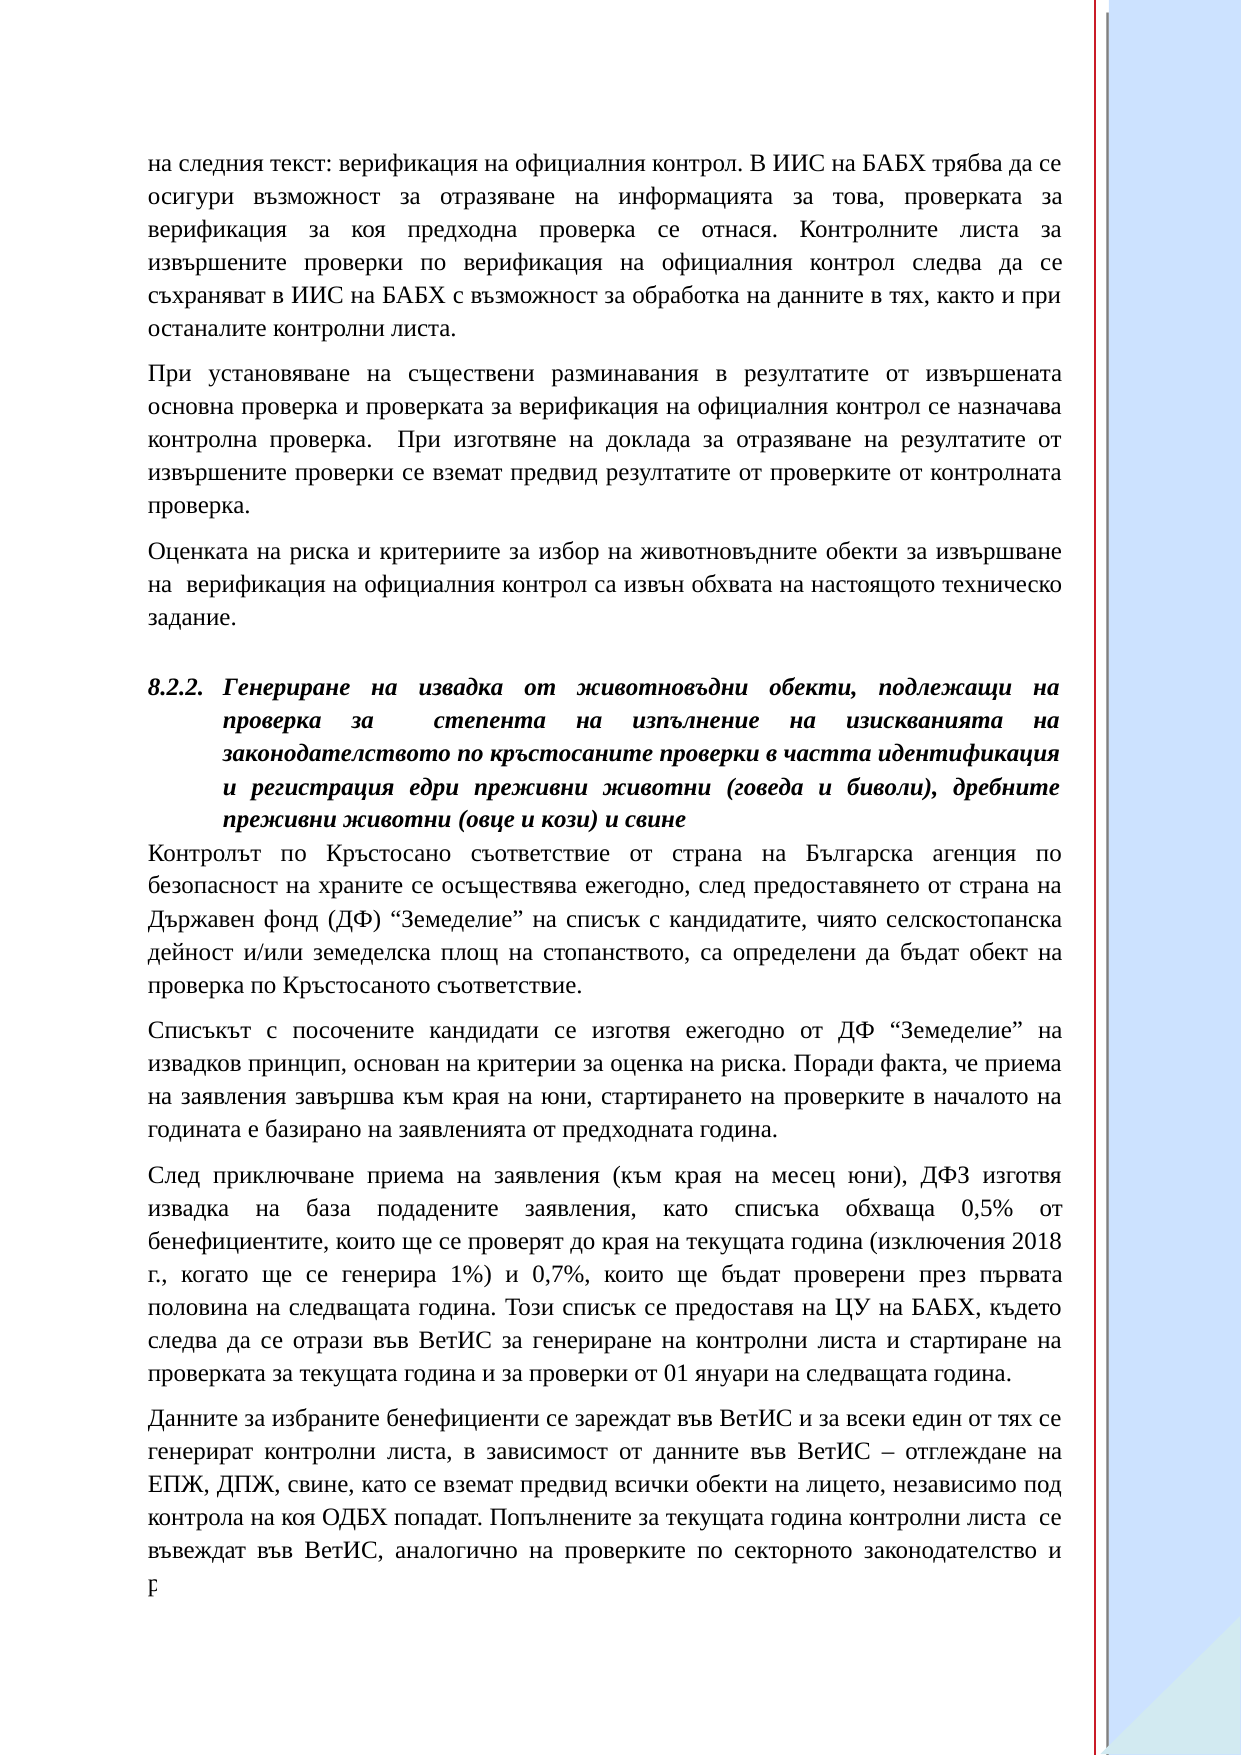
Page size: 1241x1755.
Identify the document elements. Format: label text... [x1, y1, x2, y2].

text Списъкът с посочените кандидати се изготвя ежегодно от ДФ “Земеделие” на извадков принцип, основан на критерии за оценка на риска. Поради факта, че приема на заявления завършва към края на юни, стартирането на проверките в началото на годината е базирано на заявленията от предходната година. [148, 1015, 1063, 1143]
text При установяване на съществени разминавания в резултатите от извършената основна проверка и проверката за верификация на официалния контрол се назначава контролна проверка. При изготвяне на доклада за отразяване на резултатите от извършените проверки се вземат предвид резултатите от проверките от контролната проверка. [148, 358, 1063, 519]
text Данните за избраните бенефициенти се зареждат във ВетИС и за всеки един от тях се генерират контролни листа, в зависимост от данните във ВетИС – отглеждане на ЕПЖ, ДПЖ, свине, като се вземат предвид всички обекти на лицето, независимо под контрола на коя ОДБХ попадат. Попълнените за текущата година контролни листа се въвеждат във ВетИС, аналогично на проверките по секторното законодателство и резултатите се предоставят на ДФЗ. [148, 1403, 1063, 1597]
text на следния текст: верификация на официалния контрол. В ИИС на БАБХ трябва да се осигури възможност за отразяване на информацията за това, проверката за верификация за коя предходна проверка се отнася. Контролните листа за извършените проверки по верификация на официалния контрол следва да се съхраняват в ИИС на БАБХ с възможност за обработка на данните в тях, както и при останалите контролни листа. [148, 148, 1063, 342]
text Контролът по Кръстосано съответствие от страна на Българска агенция по безопасност на храните се осъществява ежегодно, след предоставянето от страна на Държавен фонд (ДФ) “Земеделие” на списък с кандидатите, чиято селскостопанска дейност и/или земеделска площ на стопанството, са определени да бъдат обект на проверка по Кръстосаното съответствие. [148, 838, 1063, 998]
text Оценката на риска и критериите за избор на животновъдните обекти за извършване на верификация на официалния контрол са извън обхвата на настоящото техническо задание. [148, 536, 1063, 631]
subtitle Генериране на извадка от животновъдни обекти, подлежащи на проверка за степента на изпълнение на изискванията на законодателството по кръстосаните проверки в частта идентификация и регистрация едри преживни животни (говеда и биволи), дребните преживни животни (овце и кози) и свине [148, 672, 1063, 833]
text След приключване приема на заявления (към края на месец юни), ДФЗ изготвя извадка на база подадените заявления, като списъка обхваща 0,5% от бенефициентите, които ще се проверят до края на текущата година (изключения 2018 г., когато ще се генерира 1%) и 0,7%, които ще бъдат проверени през първата половина на следващата година. Този списък се предоставя на ЦУ на БАБХ, където следва да се отрази във ВетИС за генериране на контролни листа и стартиране на проверката за текущата година и за проверки от 01 януари на следващата година. [148, 1160, 1063, 1387]
